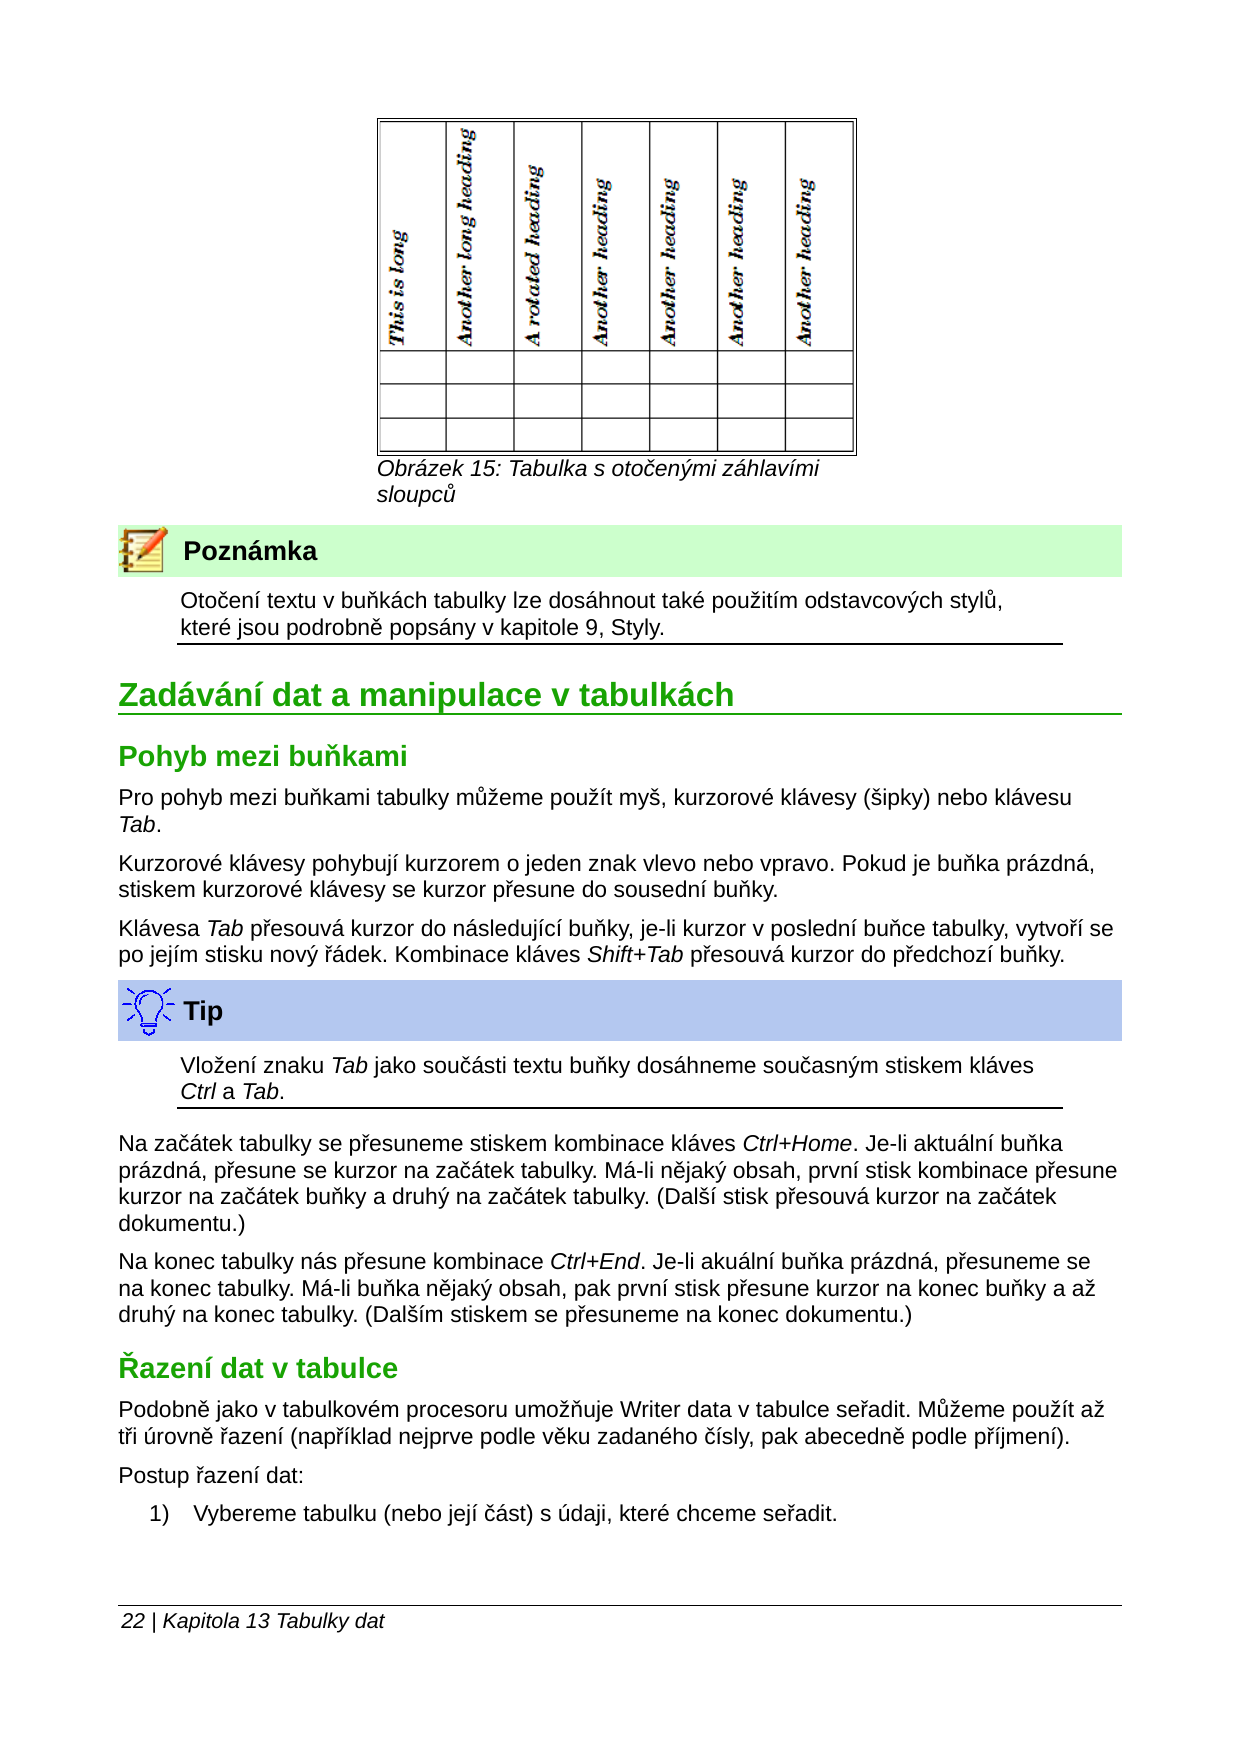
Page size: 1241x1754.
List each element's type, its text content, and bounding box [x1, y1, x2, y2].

subtitle Tip [118, 980, 1122, 1041]
picture [119, 525, 170, 576]
subtitle Pohyb mezi buňkami [118, 739, 1122, 772]
text Otočení textu v buňkách tabulky lze dosáhnout také použitím odstavcových stylů, které jsou podrobně popsány v kapitole 9, Styly. [177, 584, 1063, 643]
text Na konec tabulky nás přesune kombinace Ctrl+End. Je-li akuální buňka prázdná, přesuneme se na konec tabulky. Má-li buňka nějaký obsah, pak první stisk přesune kurzor na konec buňky a až druhý na konec tabulky. (Dalším stiskem se přesuneme na konec dokumentu.) [118, 1248, 1122, 1327]
text Kurzorové klávesy pohybují kurzorem o jeden znak vlevo nebo vpravo. Pokud je buňka prázdná, stiskem kurzorové klávesy se kurzor přesune do sousední buňky. [118, 849, 1122, 902]
list Postup řazení dat: [118, 1462, 1122, 1488]
text Klávesa Tab přesouvá kurzor do následující buňky, je-li kurzor v poslední buňce tabulky, vytvoří se po jejím stisku nový řádek. Kombinace kláves Shift+Tab přesouvá kurzor do předchozí buňky. [118, 915, 1122, 967]
text Pro pohyb mezi buňkami tabulky můžeme použít myš, kurzorové klávesy (šipky) nebo klávesu Tab. [118, 784, 1122, 837]
list Vybereme tabulku (nebo její část) s údaji, které chceme seřadit. [169, 1500, 1122, 1527]
subtitle Řazení dat v tabulce [118, 1351, 1122, 1384]
text Vložení znaku Tab jako součásti textu buňky dosáhneme současným stiskem kláves Ctrl a Tab. [177, 1048, 1063, 1107]
text Podobně jako v tabulkovém procesoru umožňuje Writer data v tabulce seřadit. Můžeme použít až tři úrovně řazení (například nejprve podle věku zadaného čísly, pak abecedně podle příjmení). [118, 1396, 1122, 1449]
subtitle Poznámka [118, 525, 1122, 577]
picture [119, 980, 179, 1040]
picture [379, 121, 854, 452]
text Obrázek 15: Tabulka s otočenými záhlavími sloupců [377, 456, 857, 507]
text Na začátek tabulky se přesuneme stiskem kombinace kláves Ctrl+Home. Je-li aktuální buňka prázdná, přesune se kurzor na začátek tabulky. Má-li nějaký obsah, první stisk kombinace přesune kurzor na začátek buňky a druhý na začátek tabulky. (Další stisk přesouvá kurzor na začátek dokumentu.) [118, 1130, 1122, 1236]
subtitle Zadávání dat a manipulace v tabulkách [118, 675, 1122, 713]
